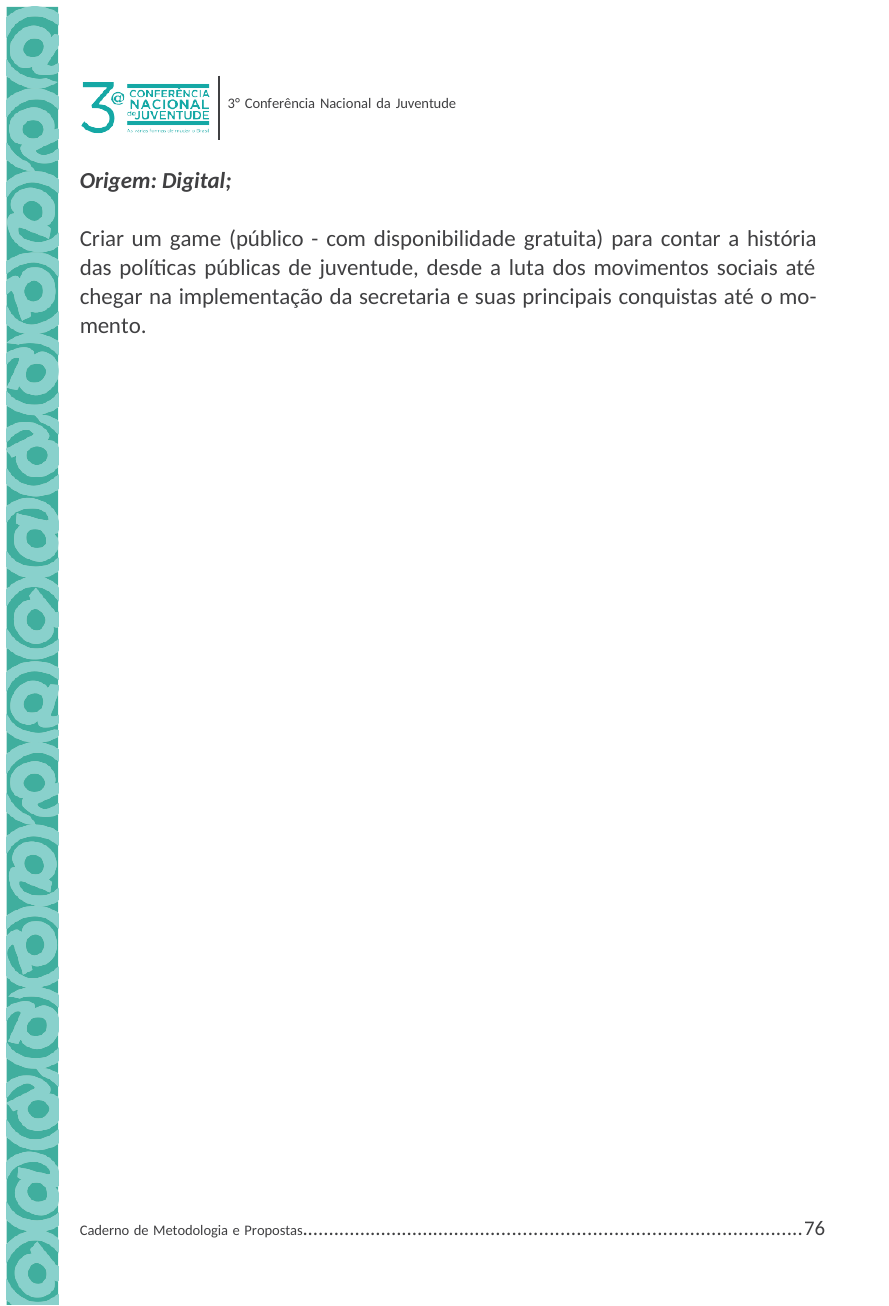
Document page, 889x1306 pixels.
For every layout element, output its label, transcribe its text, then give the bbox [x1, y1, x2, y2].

text Caderno de Metodologia e Propostas 76 [79, 1215, 836, 1240]
text Criar um game (público - com disponibilidade gratuita) para contar a história das políticas públicas de juventude, desde a luta dos movimentos sociais até chegar na implementação da secretaria e suas principais conquistas até o mo- mento. [79, 224, 816, 339]
subtitle Origem: Digital; [79, 166, 836, 194]
text 3° Conferência Nacional da Juventude [227, 94, 836, 112]
